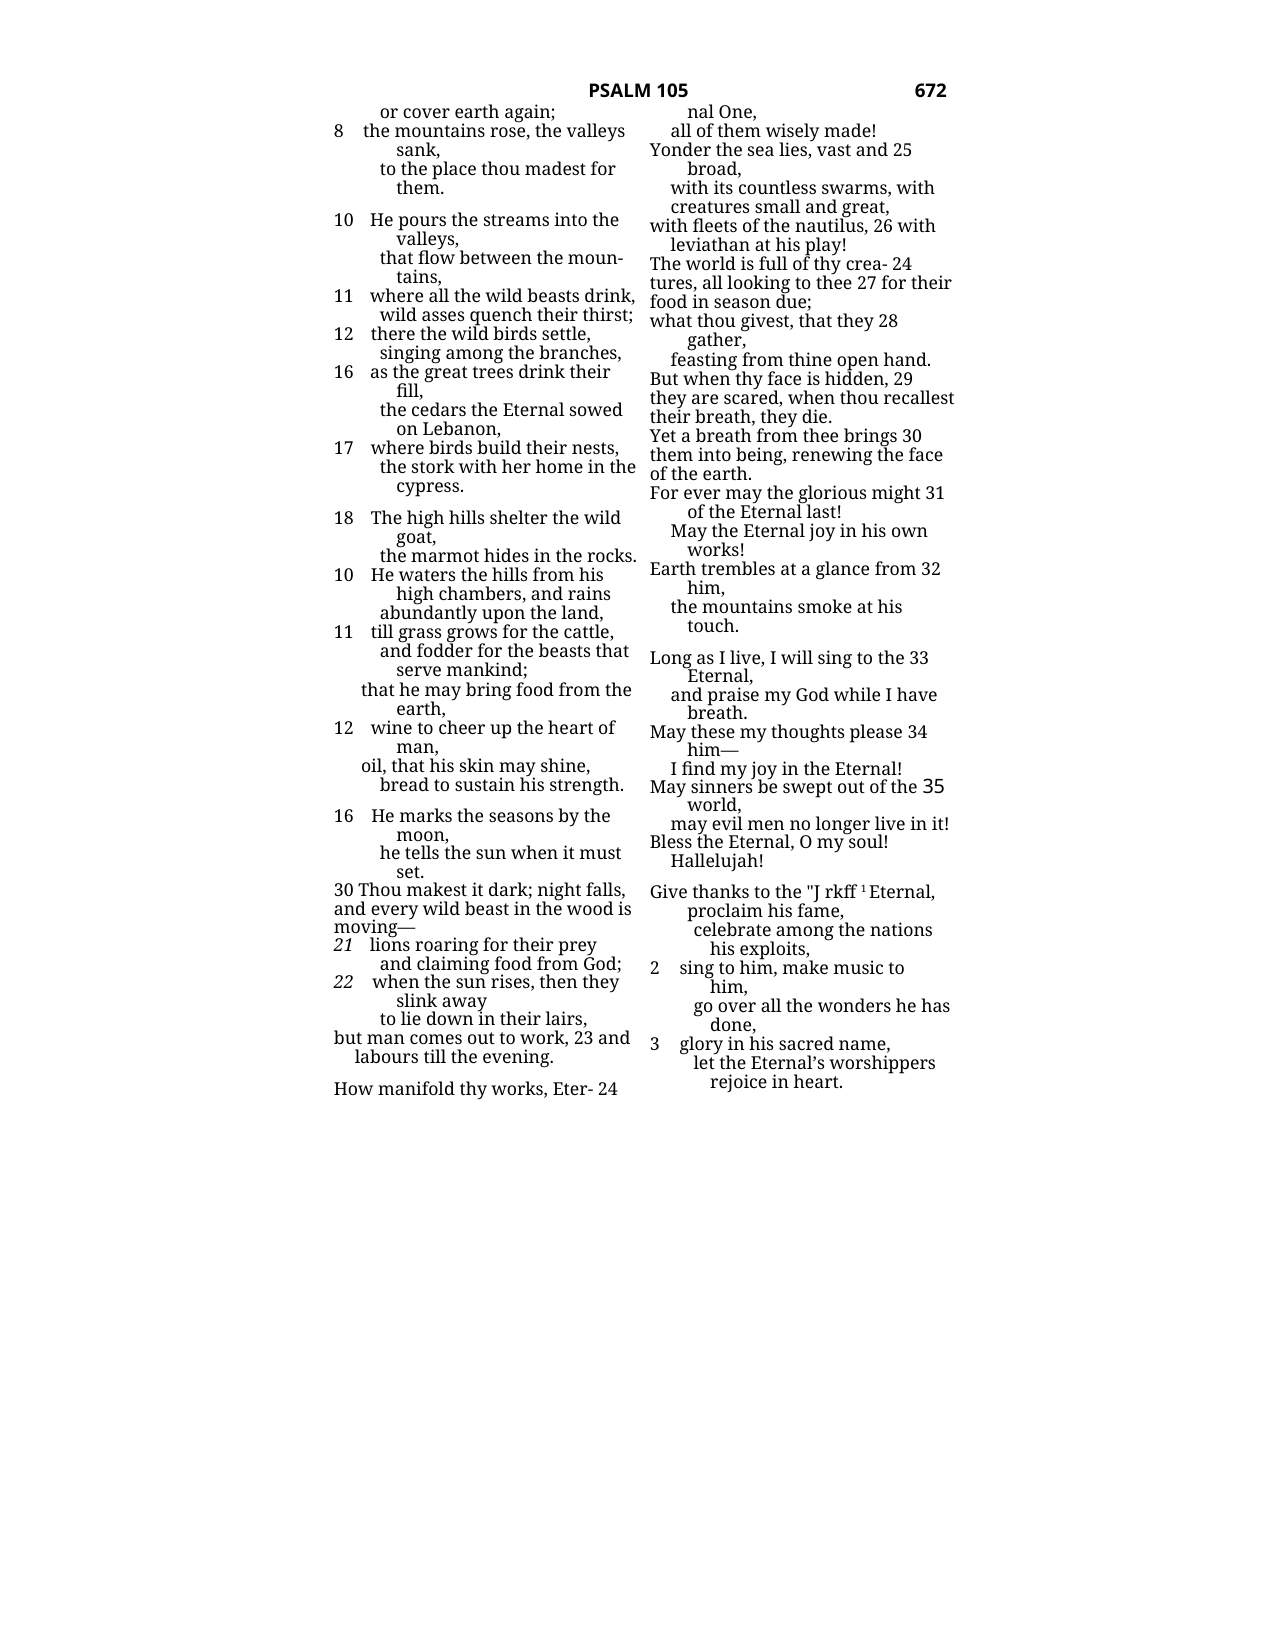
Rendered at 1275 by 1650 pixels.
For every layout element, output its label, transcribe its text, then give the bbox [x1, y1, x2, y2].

text fill, [379, 382, 639, 401]
text The world is full of thy crea- 24 tures, all looking to thee 27 for their food in season due; [649, 255, 955, 313]
text the marmot hides in the rocks. [379, 547, 639, 566]
text Yonder the sea lies, vast and 25 broad, [649, 141, 955, 179]
text with its countless swarms, with creatures small and great, [670, 179, 955, 217]
text goat, [379, 528, 639, 547]
list The high hills shelter the wild [334, 509, 639, 528]
text May these my thoughts please 34 him— [649, 723, 955, 760]
text and praise my God while I have breath. [670, 686, 955, 723]
text Yet a breath from thee brings 30 them into being, renewing the face of the earth. [649, 427, 955, 484]
text I find my joy in the Eternal! [670, 760, 955, 779]
list till grass grows for the cattle, [334, 623, 639, 643]
text moon, [379, 826, 639, 845]
text and fodder for the beasts that serve mankind; [379, 643, 639, 681]
list where all the wild beasts drink, [334, 287, 639, 306]
text Long as I live, I will sing to the 33 Eternal, [649, 649, 955, 686]
list He marks the seasons by the [334, 808, 639, 826]
text with fleets of the nautilus, 26 with leviathan at his play! [649, 217, 955, 255]
text let the Eternal’s worshippers rejoice in heart. [693, 1054, 955, 1093]
text Earth trembles at a glance from 32 him, [649, 560, 955, 598]
text How manifold thy works, Eter- 24 [334, 1080, 639, 1099]
text For ever may the glorious might 31 of the Eternal last! [649, 484, 955, 522]
list glory in his sacred name, [649, 1035, 955, 1054]
text slink away [379, 992, 639, 1011]
list the mountains rose, the valleys sank, [334, 122, 639, 160]
text what thou givest, that they 28 gather, [649, 313, 955, 351]
text or cover earth again; [379, 103, 639, 122]
list when the sun rises, then they [334, 974, 639, 992]
text Bless the Eternal, O my soul! Hallelujah! [649, 834, 955, 871]
text May sinners be swept out of the 35 world, [649, 779, 955, 816]
text that he may bring food from the earth, [361, 681, 639, 719]
text valleys, [379, 230, 639, 249]
text the cedars the Eternal sowed on Lebanon, [379, 401, 639, 439]
list there the wild birds settle, [334, 325, 639, 344]
list He pours the streams into the [334, 211, 639, 230]
text him, [710, 978, 955, 997]
list wine to cheer up the heart of [334, 719, 639, 738]
text oil, that his skin may shine, bread to sustain his strength. [361, 757, 639, 795]
text nal One, [649, 103, 955, 122]
text all of them wisely made! [670, 122, 955, 141]
text feasting from thine open hand. [670, 351, 955, 370]
text man, [379, 738, 639, 757]
text But when thy face is hidden, 29 they are scared, when thou recallest their breath, they die. [649, 370, 955, 427]
text singing among the branches, [379, 344, 639, 363]
list where birds build their nests, [334, 439, 639, 458]
text he tells the sun when it must set. [379, 845, 639, 882]
text go over all the wonders he has done, [693, 997, 955, 1035]
text the stork with her home in the cypress. [379, 458, 639, 497]
text that flow between the moun­tains, [379, 249, 639, 287]
list sing to him, make music to [649, 959, 955, 978]
text high chambers, and rains abundantly upon the land, [379, 585, 639, 623]
list lions roaring for their prey [334, 937, 639, 956]
text but man comes out to work, 23 and labours till the evening. [334, 1029, 639, 1067]
text celebrate among the nations his exploits, [693, 921, 955, 959]
text to the place thou madest for them. [379, 160, 639, 198]
text and claiming food from God; [379, 956, 639, 974]
text Give thanks to the "J rkff 1 Eternal, proclaim his fame, [649, 883, 955, 921]
text wild asses quench their thirst; [379, 306, 639, 325]
text to lie down in their lairs, [379, 1011, 639, 1029]
list He waters the hills from his [334, 566, 639, 585]
text 30 Thou makest it dark; night falls, and every wild beast in the wood is moving— [334, 882, 639, 937]
list as the great trees drink their [334, 363, 639, 382]
text may evil men no longer live in it! [670, 816, 955, 834]
text the mountains smoke at his touch. [670, 598, 955, 637]
text May the Eternal joy in his own works! [670, 522, 955, 560]
